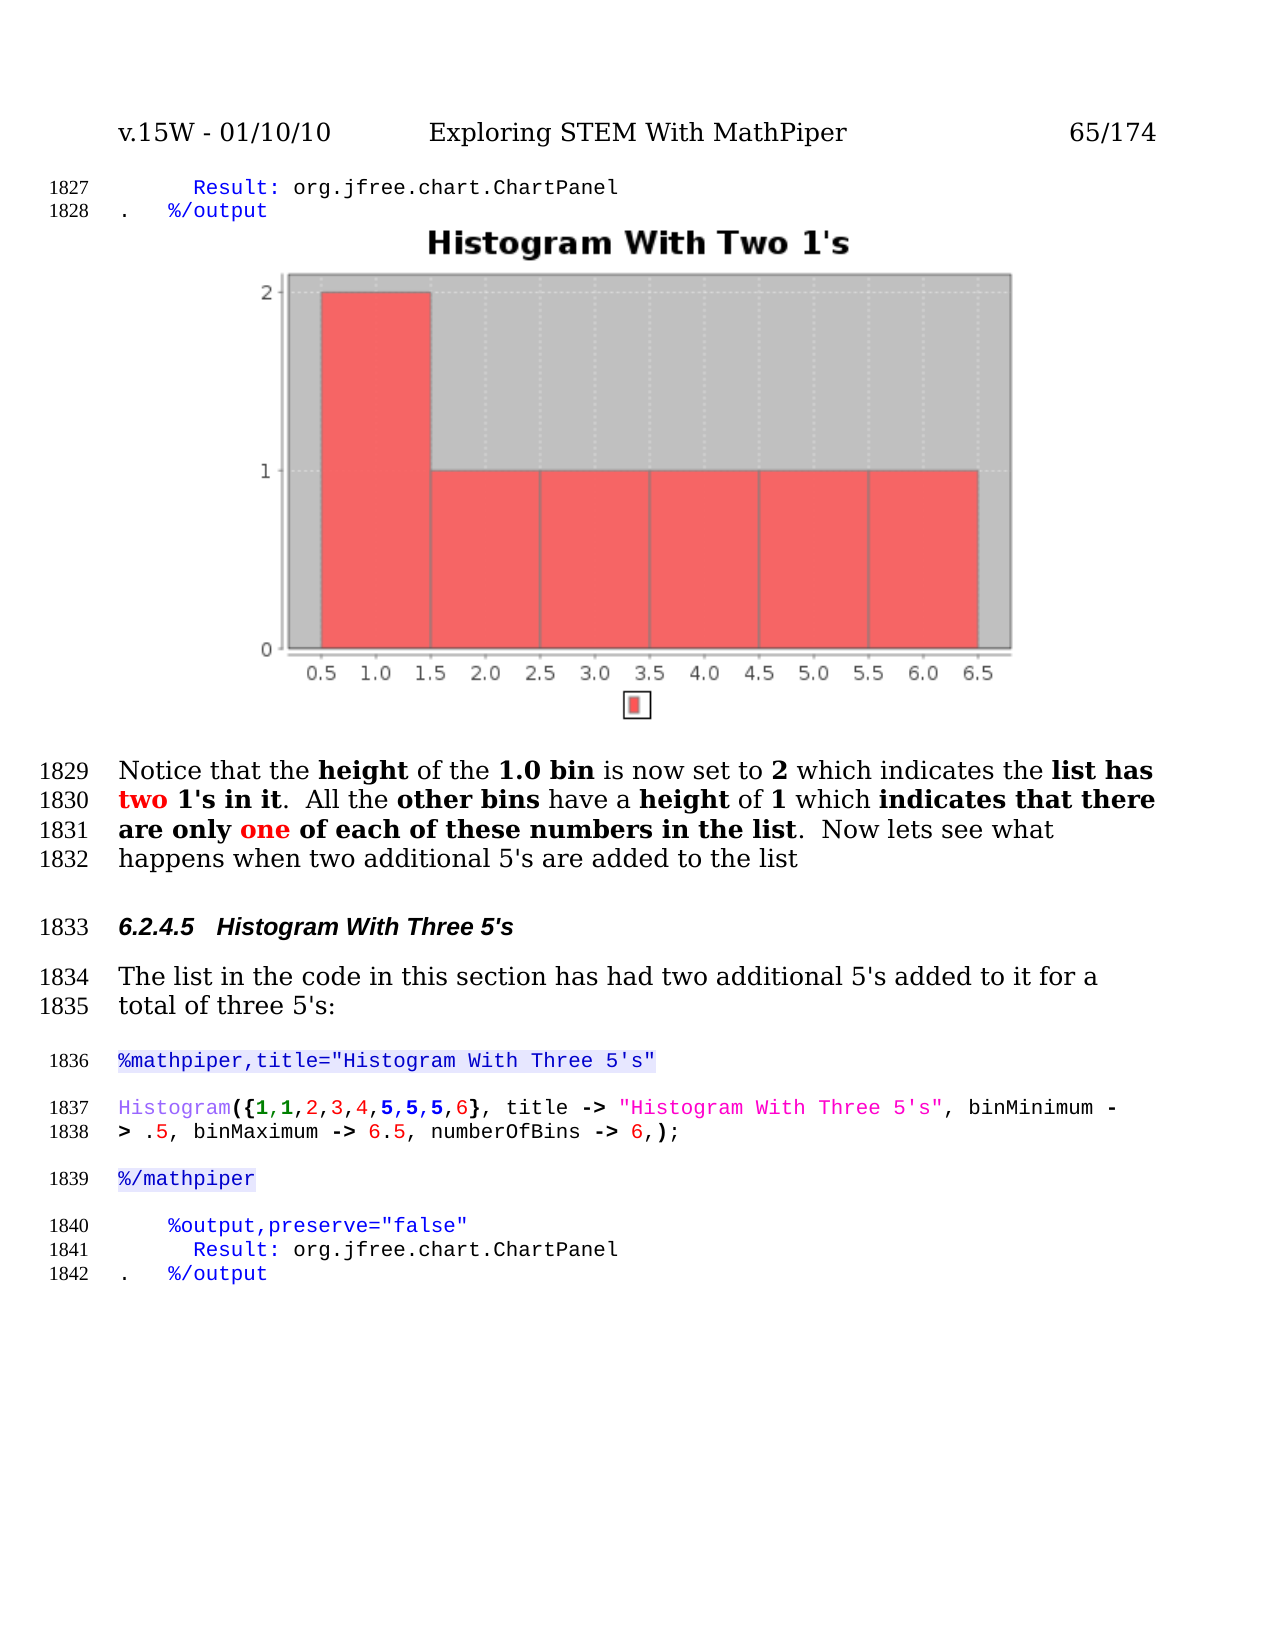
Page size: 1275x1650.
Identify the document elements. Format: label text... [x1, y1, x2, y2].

text Histogram({1,1,2,3,4,5,5,5,6}, title -> "Histogram With Three 5's", binMinimum -> .5, binMaximum -> 6.5, numberOfBins -> 6,); [118, 1097, 1157, 1144]
text %output,preserve="false" [118, 1215, 1157, 1239]
text . %/output [118, 1262, 1157, 1286]
text %mathpiper,title="Histogram With Three 5's" [118, 1050, 1157, 1073]
text Result: org.jfree.chart.ChartPanel [118, 1239, 1157, 1262]
text Result: org.jfree.chart.ChartPanel [118, 177, 1157, 200]
text The list in the code in this section has had two additional 5's added to it for a total of three 5's: [118, 962, 1157, 1020]
text %/mathpiper [118, 1168, 1157, 1192]
text Notice that the height of the 1.0 bin is now set to 2 which indicates the list has two 1's in it. All the other bins have a height of 1 which indicates that there are only one of each of these numbers in the list. Now lets see what happens when two additional 5's are added to the list [118, 756, 1157, 873]
text . %/output [118, 200, 1157, 224]
subtitle Histogram With Three 5's [118, 912, 1157, 941]
picture [245, 224, 1030, 721]
